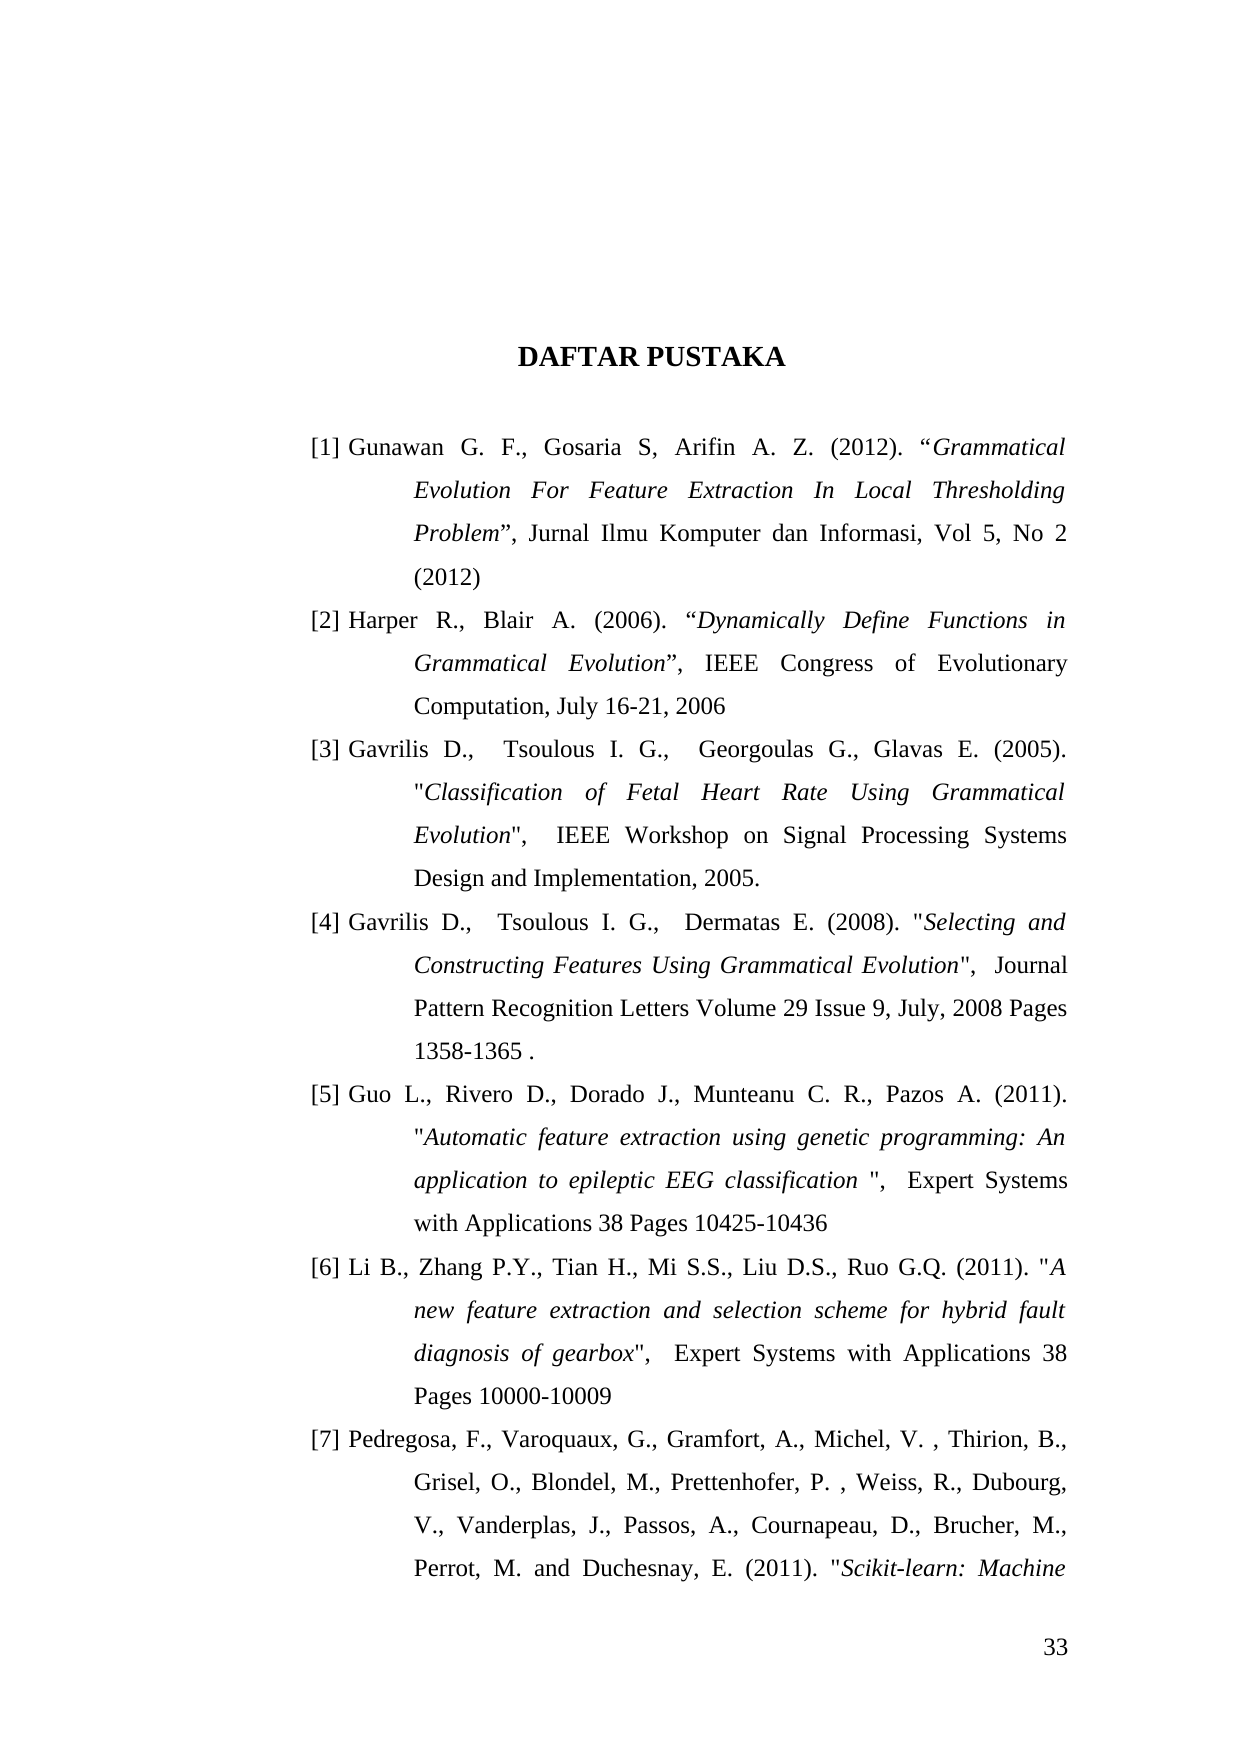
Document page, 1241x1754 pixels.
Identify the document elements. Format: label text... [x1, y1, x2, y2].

list Pedregosa, F., Varoquaux, G., Gramfort, A., Michel, V. , Thirion, B., Grisel, O., Blondel, M., Prettenhofer, P. , Weiss, R., Dubourg, V., Vanderplas, J., Passos, A., Cournapeau, D., Brucher, M., Perrot, M. and Duchesnay, E. (2011). "Scikit-learn: Machine [311, 1424, 1068, 1582]
list Gavrilis D., Tsoulous I. G., Dermatas E. (2008). "Selecting and Constructing Features Using Grammatical Evolution", Journal Pattern Recognition Letters Volume 29 Issue 9, July, 2008 Pages 1358-1365 . [311, 907, 1068, 1065]
list Guo L., Rivero D., Dorado J., Munteanu C. R., Pazos A. (2011). "Automatic feature extraction using genetic programming: An application to epileptic EEG classification ", Expert Systems with Applications 38 Pages 10425-10436 [311, 1079, 1068, 1237]
list Li B., Zhang P.Y., Tian H., Mi S.S., Liu D.S., Ruo G.Q. (2011). "A new feature extraction and selection scheme for hybrid fault diagnosis of gearbox", Expert Systems with Applications 38 Pages 10000-10009 [311, 1252, 1068, 1410]
list Gunawan G. F., Gosaria S, Arifin A. Z. (2012). “Grammatical Evolution For Feature Extraction In Local Thresholding Problem”, Jurnal Ilmu Komputer dan Informasi, Vol 5, No 2 (2012) [311, 432, 1068, 590]
subtitle DAFTAR PUSTAKA [236, 339, 1068, 372]
list Gavrilis D., Tsoulous I. G., Georgoulas G., Glavas E. (2005). "Classification of Fetal Heart Rate Using Grammatical Evolution", IEEE Workshop on Signal Processing Systems Design and Implementation, 2005. [311, 734, 1068, 892]
list Harper R., Blair A. (2006). “Dynamically Define Functions in Grammatical Evolution”, IEEE Congress of Evolutionary Computation, July 16-21, 2006 [311, 605, 1068, 720]
